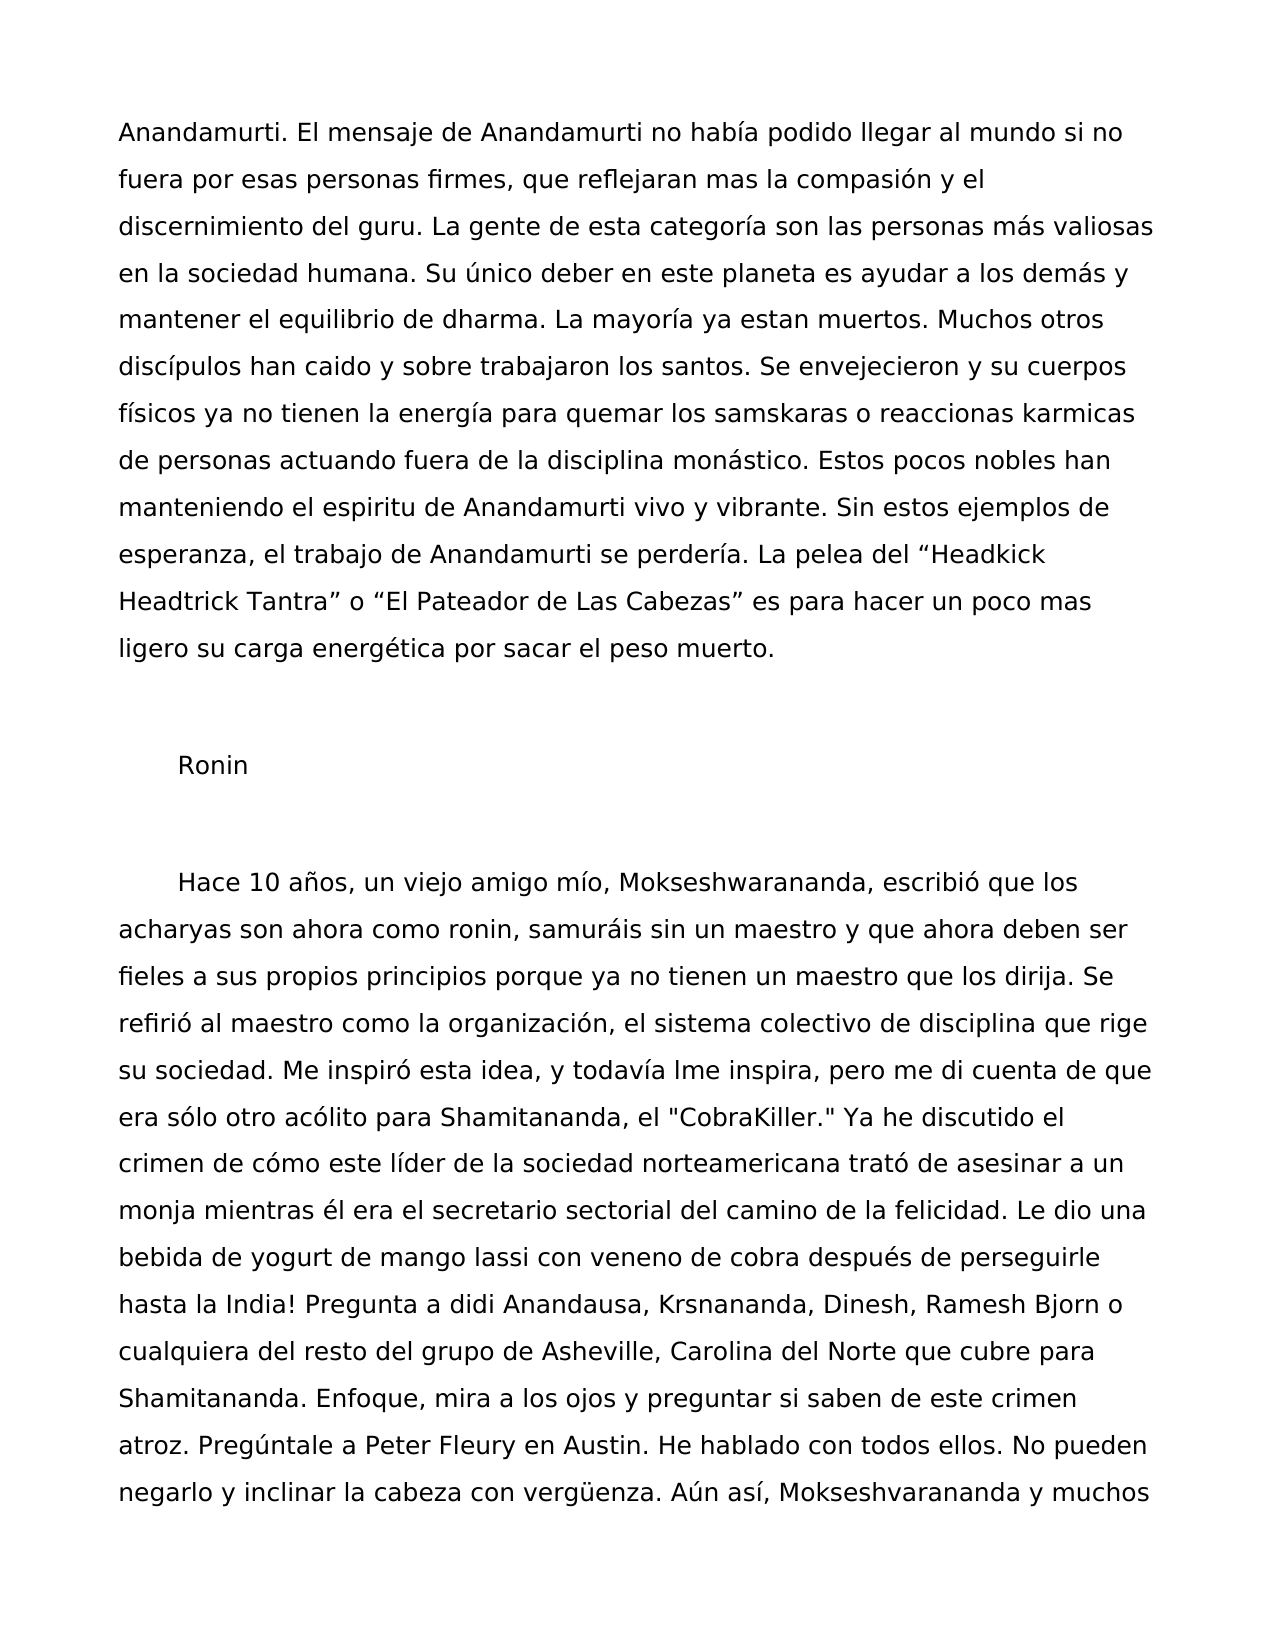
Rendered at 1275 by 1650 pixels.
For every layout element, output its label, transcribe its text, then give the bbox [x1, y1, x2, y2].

text Ronin [118, 751, 1157, 780]
text Anandamurti. El mensaje de Anandamurti no había podido llegar al mundo si no fuera por esas personas firmes, que reflejaran mas la compasión y el discernimiento del guru. La gente de esta categoría son las personas más valiosas en la sociedad humana. Su único deber en este planeta es ayudar a los demás y mantener el equilibrio de dharma. La mayoría ya estan muertos. Muchos otros discípulos han caido y sobre trabajaron los santos. Se envejecieron y su cuerpos físicos ya no tienen la energía para quemar los samskaras o reaccionas karmicas de personas actuando fuera de la disciplina monástico. Estos pocos nobles han manteniendo el espiritu de Anandamurti vivo y vibrante. Sin estos ejemplos de esperanza, el trabajo de Anandamurti se perdería. La pelea del “Headkick Headtrick Tantra” o “El Pateador de Las Cabezas” es para hacer un poco mas ligero su carga energética por sacar el peso muerto. [118, 118, 1157, 663]
text Hace 10 años, un viejo amigo mío, Mokseshwarananda, escribió que los acharyas son ahora como ronin, samuráis sin un maestro y que ahora deben ser fieles a sus propios principios porque ya no tienen un maestro que los dirija. Se refirió al maestro como la organización, el sistema colectivo de disciplina que rige su sociedad. Me inspiró esta idea, y todavía lme inspira, pero me di cuenta de que era sólo otro acólito para Shamitananda, el "CobraKiller." Ya he discutido el crimen de cómo este líder de la sociedad norteamericana trató de asesinar a un monja mientras él era el secretario sectorial del camino de la felicidad. Le dio una bebida de yogurt de mango lassi con veneno de cobra después de perseguirle hasta la India! Pregunta a didi Anandausa, Krsnananda, Dinesh, Ramesh Bjorn o cualquiera del resto del grupo de Asheville, Carolina del Norte que cubre para Shamitananda. Enfoque, mira a los ojos y preguntar si saben de este crimen atroz. Pregúntale a Peter Fleury en Austin. He hablado con todos ellos. No pueden negarlo y inclinar la cabeza con vergüenza. Aún así, Mokseshvarananda y muchos [118, 868, 1157, 1507]
